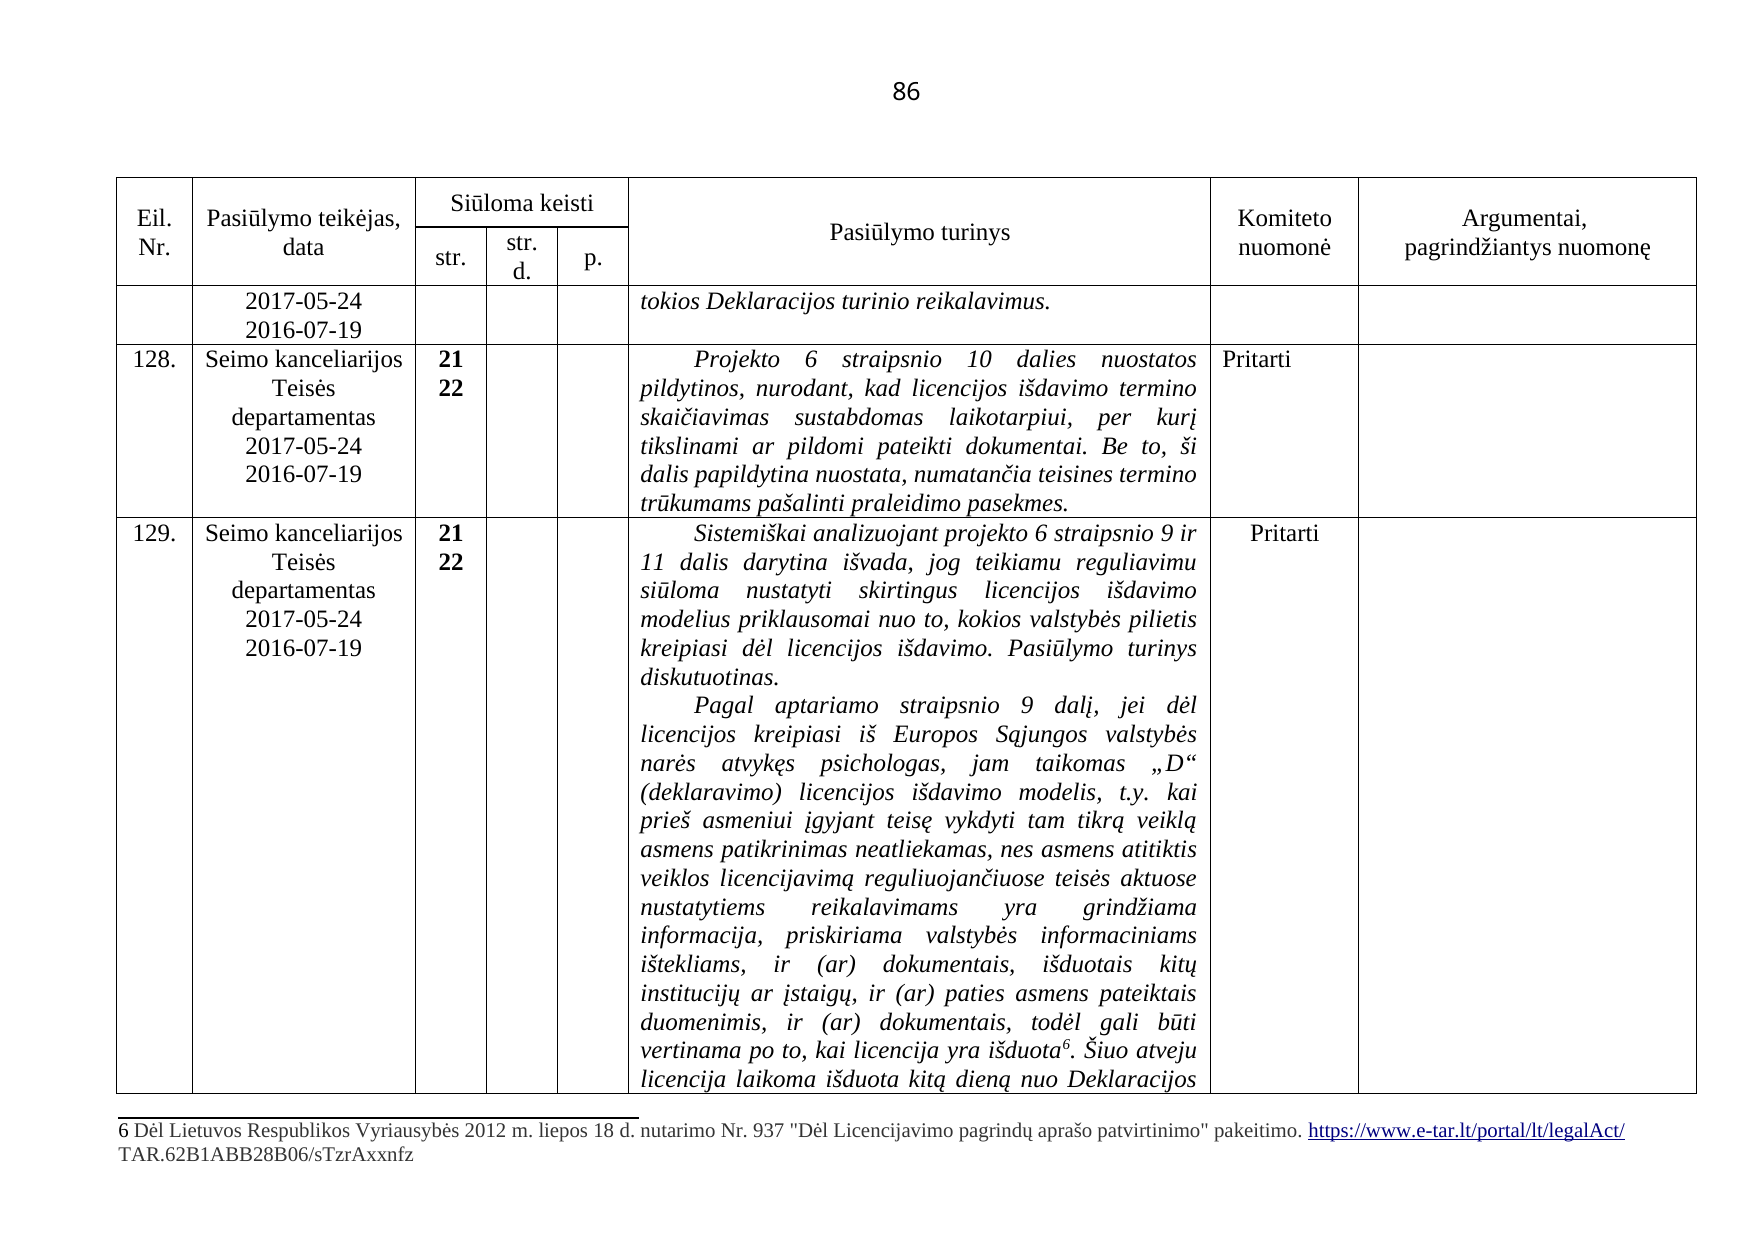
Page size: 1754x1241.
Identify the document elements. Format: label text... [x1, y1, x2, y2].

table_cell Seimo kanceliarijos Teisės departamentas 2017-05-24 2016-07-19 [193, 518, 415, 1093]
table_cell [416, 286, 486, 343]
table_cell [487, 518, 557, 1093]
table_cell [1359, 286, 1696, 343]
table_header Eil. Nr. [117, 178, 192, 285]
table_header Pasiūlymo turinys [629, 178, 1210, 285]
table_cell str. [416, 228, 486, 285]
table_cell [487, 345, 557, 517]
table_cell [117, 286, 192, 343]
table_cell Pritarti [1211, 518, 1358, 1093]
table_cell 128. [117, 345, 192, 517]
table_header Pasiūlymo teikėjas, data [193, 178, 415, 285]
table_cell 2017-05-24 2016-07-19 [193, 286, 415, 343]
table_cell [1359, 345, 1696, 517]
table_cell 129. [117, 518, 192, 1093]
table_cell [558, 518, 628, 1093]
table_cell tokios Deklaracijos turinio reikalavimus. [629, 286, 1210, 343]
table_header Argumentai, pagrindžiantys nuomonę [1359, 178, 1696, 285]
table_cell [1359, 518, 1696, 1093]
table_cell Seimo kanceliarijos Teisės departamentas 2017-05-24 2016-07-19 [193, 345, 415, 517]
table_cell p. [558, 228, 628, 285]
table_cell [558, 345, 628, 517]
table_cell 21 22 [416, 518, 486, 1093]
table_cell [487, 286, 557, 343]
table_cell Pritarti [1211, 345, 1358, 517]
table_cell [558, 286, 628, 343]
table_cell Projekto 6 straipsnio 10 dalies nuostatos pildytinos, nurodant, kad licencijos išdavimo termino skaičiavimas sustabdomas laikotarpiui, per kurį tikslinami ar pildomi pateikti dokumentai. Be to, ši dalis papildytina nuostata, numatančia teisines termino trūkumams pašalinti praleidimo pasekmes. [629, 345, 1210, 517]
table_cell [1211, 286, 1358, 343]
table_cell Sistemiškai analizuojant projekto 6 straipsnio 9 ir 11 dalis darytina išvada, jog teikiamu reguliavimu siūloma nustatyti skirtingus licencijos išdavimo modelius priklausomai nuo to, kokios valstybės pilietis kreipiasi dėl licencijos išdavimo. Pasiūlymo turinys diskutuotinas. Pagal aptariamo straipsnio 9 dalį, jei dėl licencijos kreipiasi iš Europos Sąjungos valstybės narės atvykęs psichologas, jam taikomas „D“ (deklaravimo) licencijos išdavimo modelis, t.y. kai prieš asmeniui įgyjant teisę vykdyti tam tikrą veiklą asmens patikrinimas neatliekamas, nes asmens atitiktis veiklos licencijavimą reguliuojančiuose teisės aktuose nustatytiems reikalavimams yra grindžiama informacija, priskiriama valstybės informaciniams ištekliams, ir (ar) dokumentais, išduotais kitų institucijų ar įstaigų, ir (ar) paties asmens pateiktais duomenimis, ir (ar) dokumentais, todėl gali būti vertinama po to, kai licencija yra išduota. Šiuo atveju licencija laikoma išduota kitą dieną nuo Deklaracijos [629, 518, 1210, 1093]
table_cell 21 22 [416, 345, 486, 517]
table_cell str. d. [487, 228, 557, 285]
table_header Komiteto nuomonė [1211, 178, 1358, 285]
table_header Siūloma keisti [416, 178, 628, 226]
